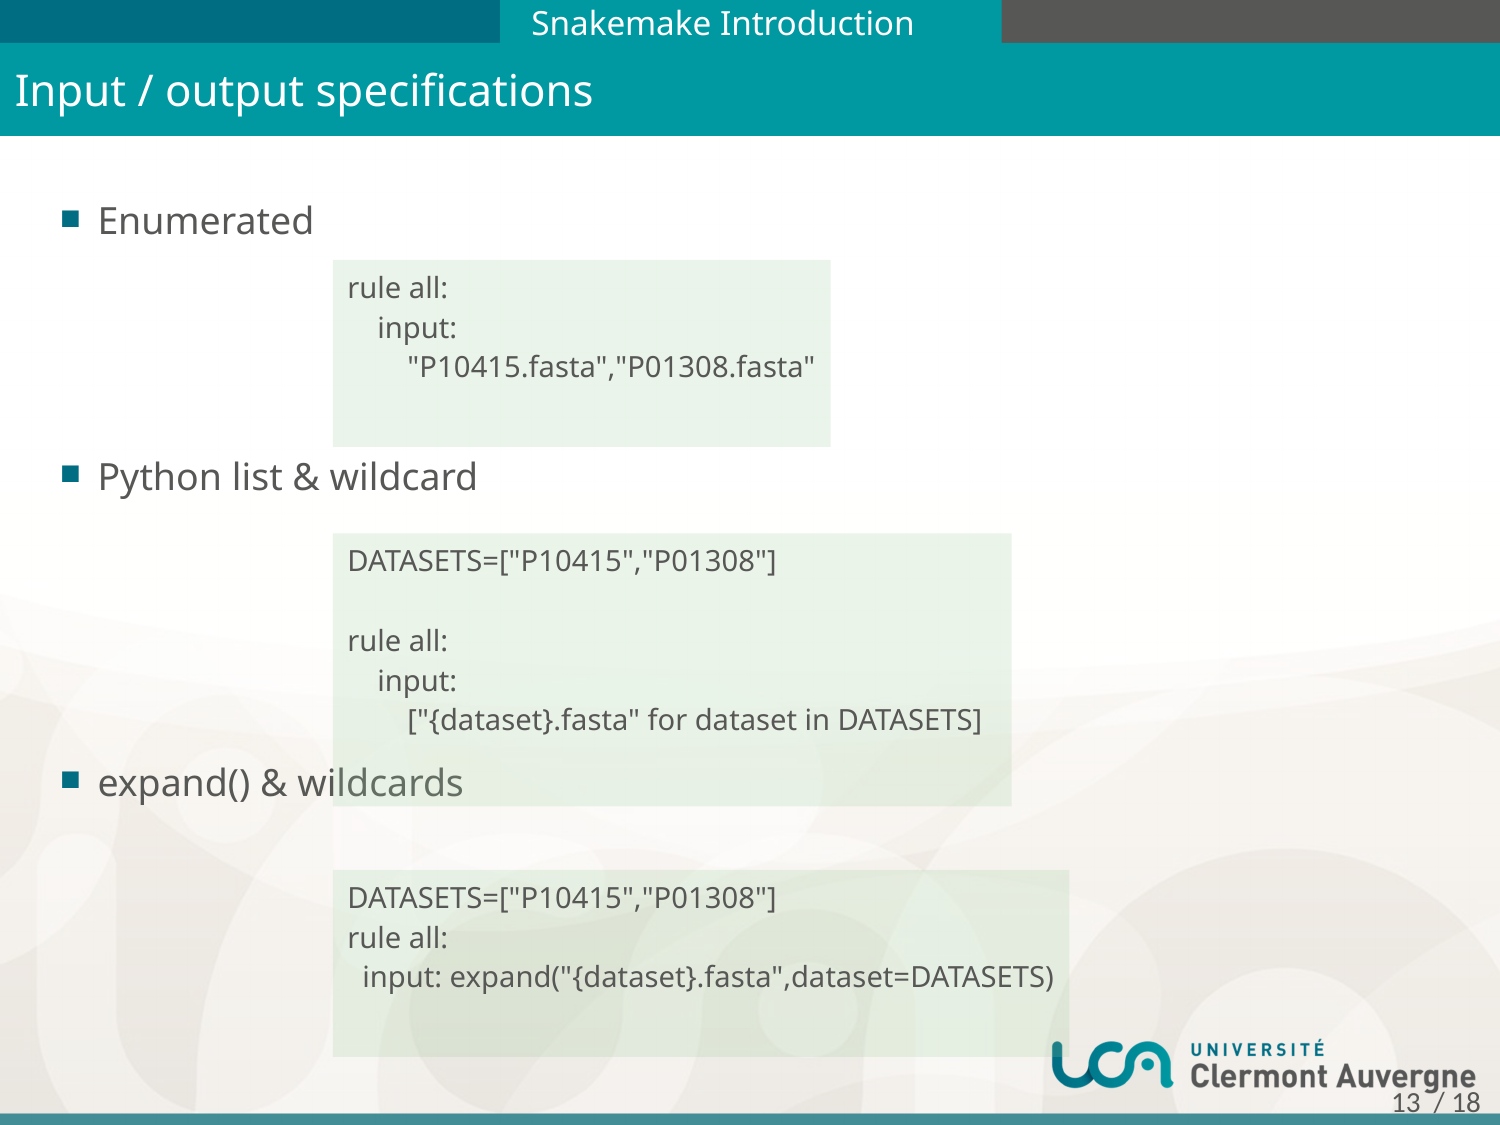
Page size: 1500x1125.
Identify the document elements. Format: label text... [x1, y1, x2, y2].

text_box DATASETS=["P10415","P01308"] rule all: input: ["{dataset}.fasta" for dataset in DATASETS] [332, 533, 1012, 807]
text_box Enumerated Python list & wildcard expand() & wildcards [47, 159, 1394, 1052]
text_box DATASETS=["P10415","P01308"] rule all: input: expand("{dataset}.fasta",dataset=DATASETS) [332, 869, 1064, 1057]
text_box Snakemake Introduction [0, 0, 1500, 57]
text_box Input / output specifications [0, 57, 1500, 136]
picture [0, 136, 1500, 1125]
text_box rule all: input: "P10415.fasta","P01308.fasta" [332, 259, 830, 447]
